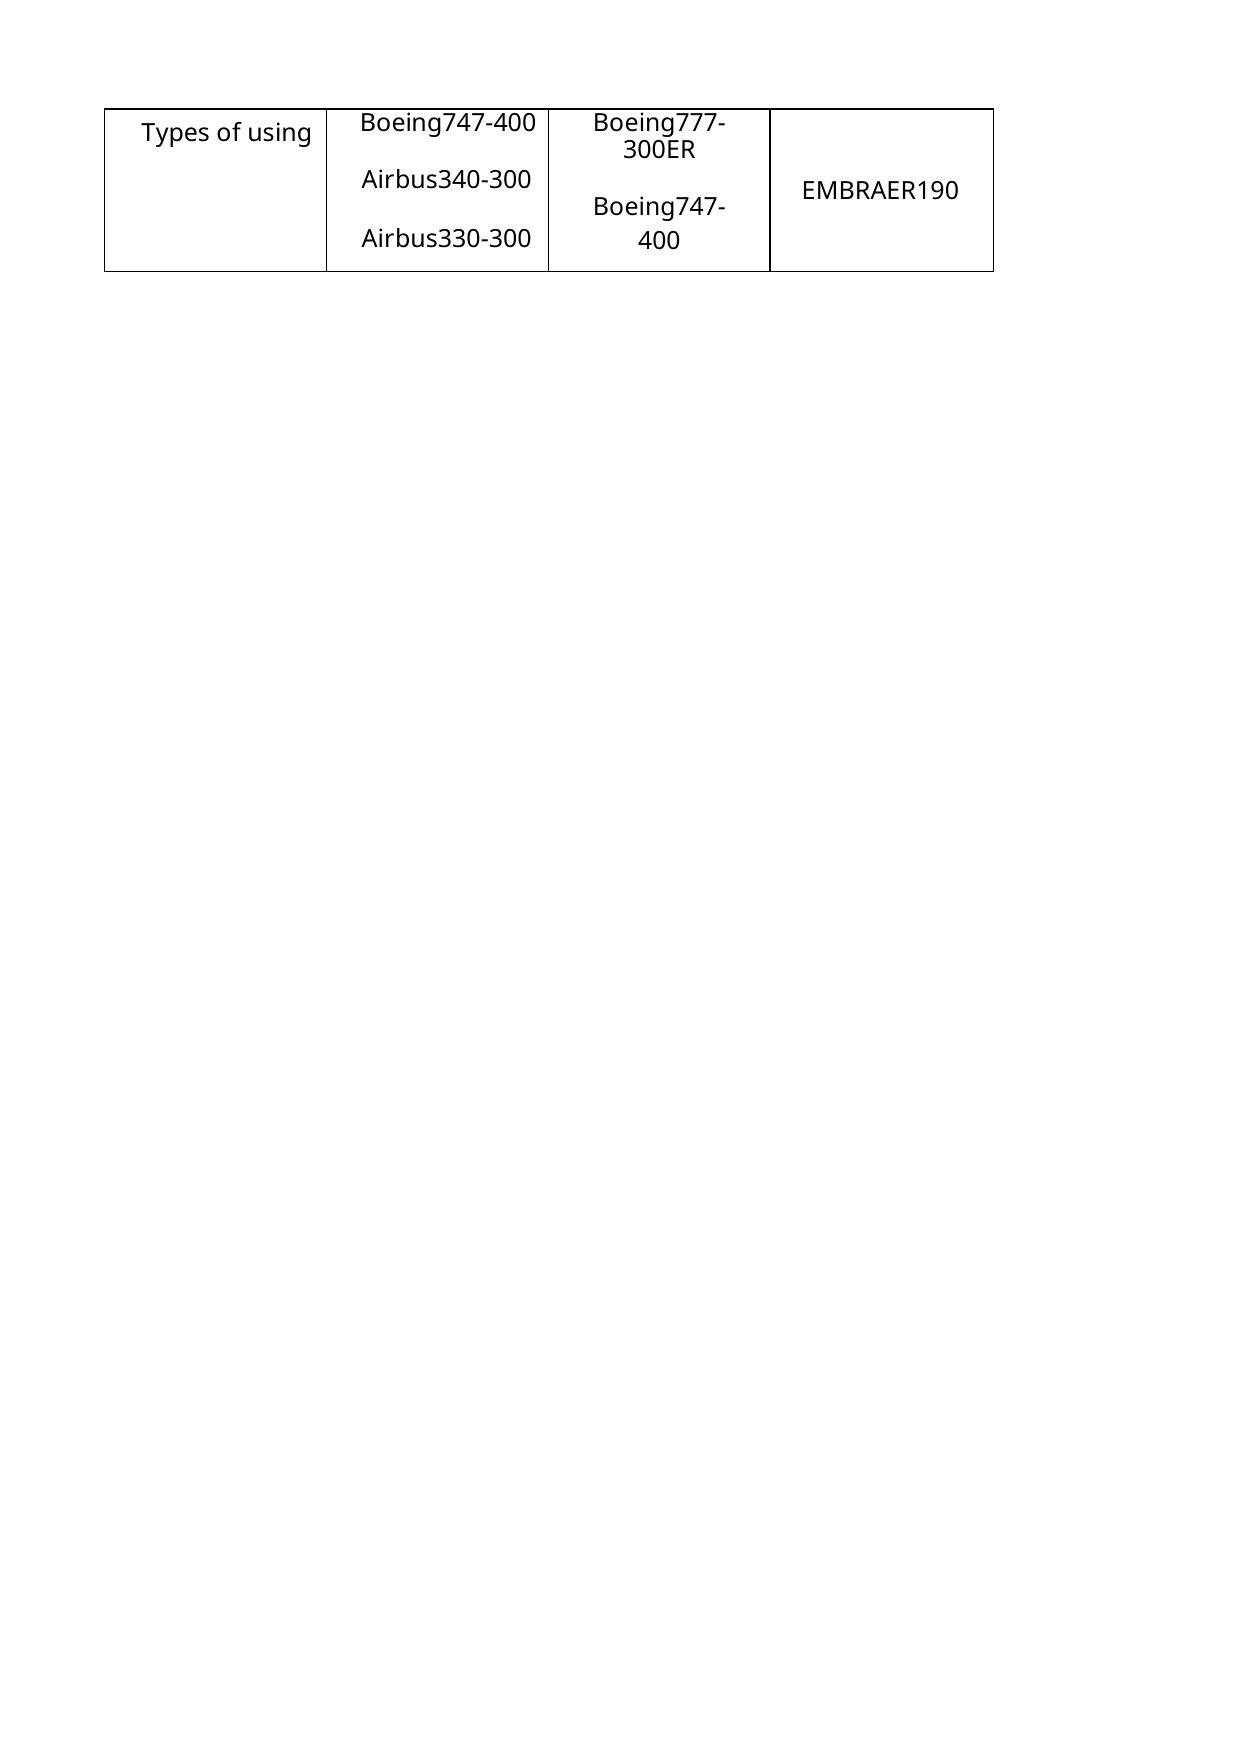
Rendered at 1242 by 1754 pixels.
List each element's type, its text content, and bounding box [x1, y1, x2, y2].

table_cell Types of using [105, 110, 326, 271]
table_cell Boeing747-400 Airbus340-300 Airbus330-300 [327, 110, 548, 271]
table_cell EMBRAER190 [771, 110, 993, 271]
table_cell Boeing777-300ER Boeing747-400 MD-11 [549, 110, 769, 271]
